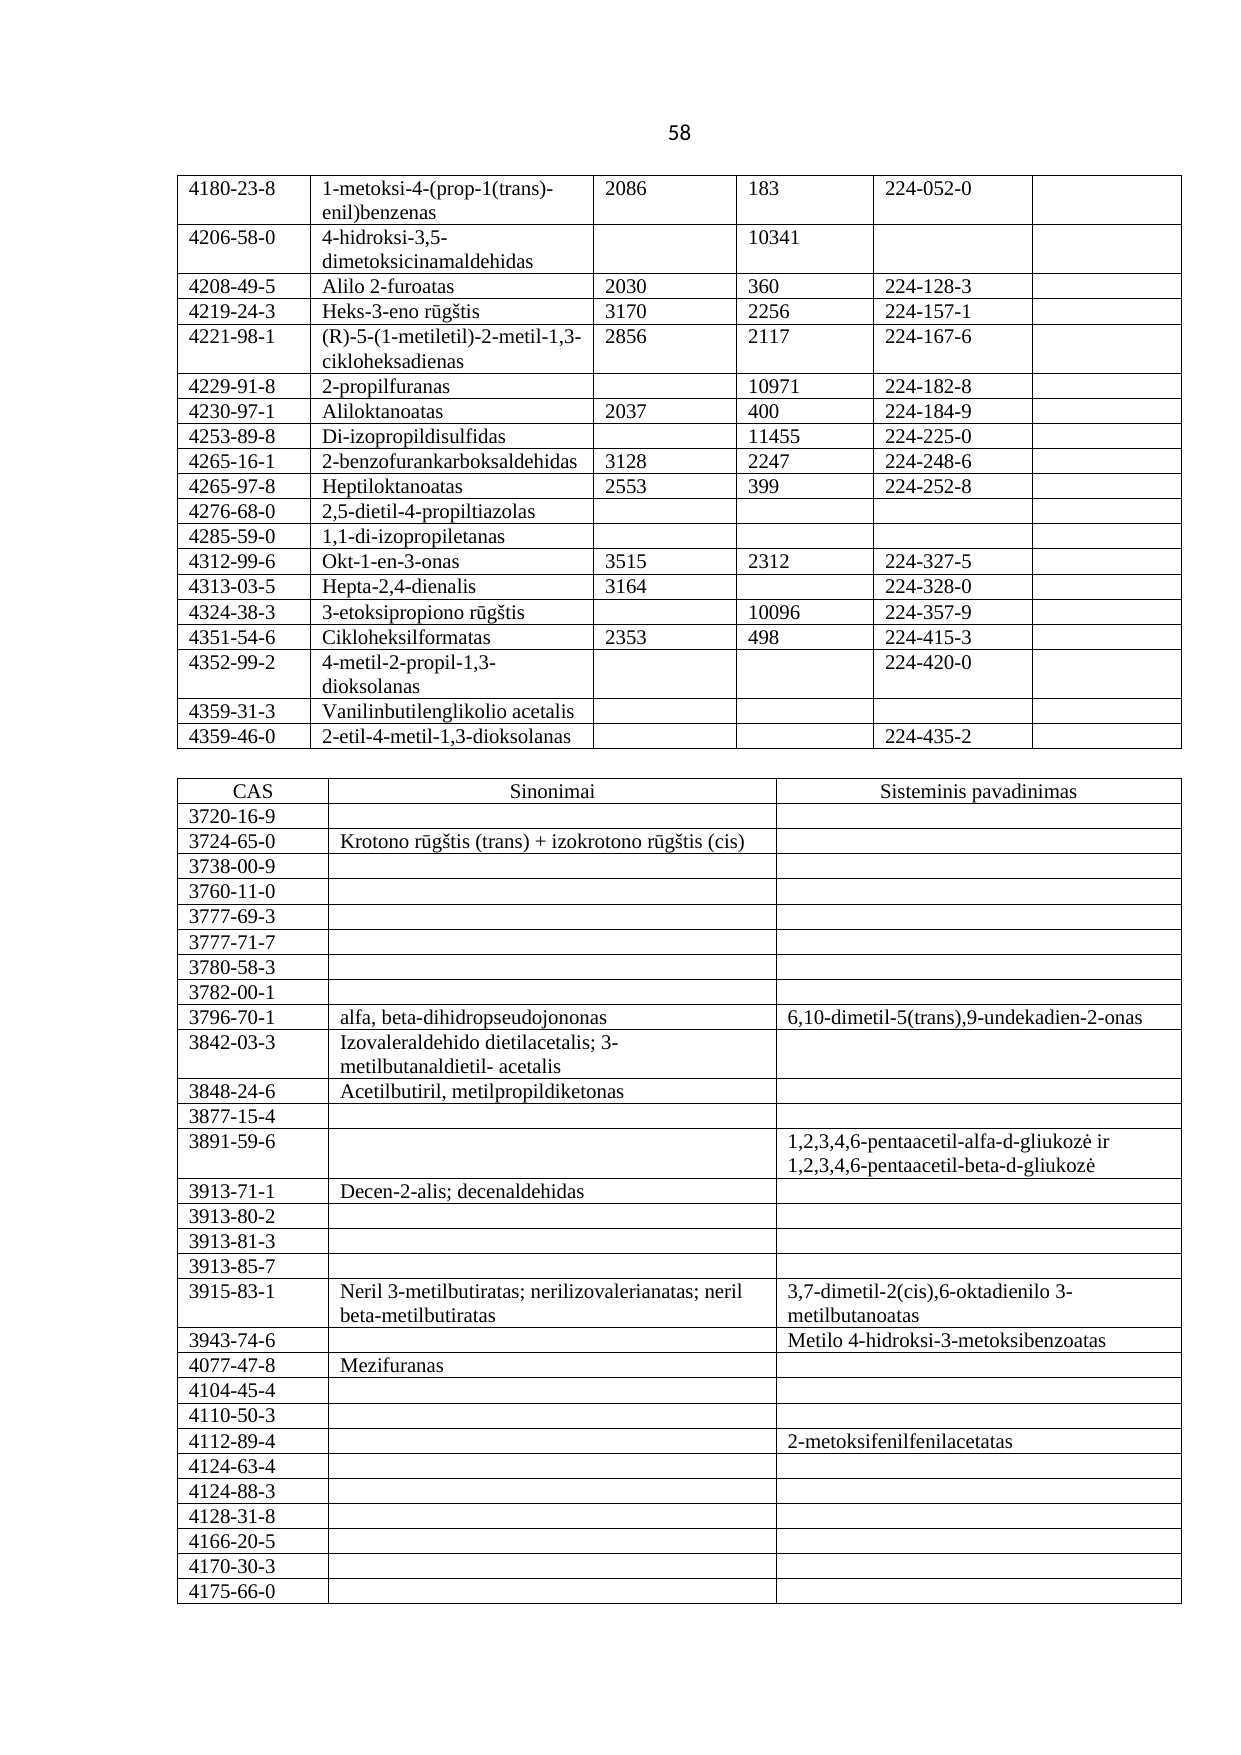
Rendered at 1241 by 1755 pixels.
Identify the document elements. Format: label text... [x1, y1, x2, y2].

table_cell [777, 1254, 1181, 1278]
table_cell Krotono rūgštis (trans) + izokrotono rūgštis (cis) [329, 829, 776, 853]
table_cell [777, 1229, 1181, 1253]
table_cell 224-415-3 [874, 625, 1032, 649]
table_cell 2-benzofurankarboksaldehidas [311, 449, 593, 473]
table_cell [594, 374, 736, 398]
table_cell 4285-59-0 [178, 524, 310, 548]
table_cell 224-128-3 [874, 274, 1032, 298]
table_cell Decen-2-alis; decenaldehidas [329, 1179, 776, 1203]
table_cell [329, 905, 776, 928]
table_cell [1033, 474, 1181, 498]
table_cell [329, 930, 776, 954]
table_cell [329, 1328, 776, 1352]
table_cell [777, 854, 1181, 878]
table_cell [329, 1378, 776, 1402]
table_cell 3738-00-9 [178, 854, 328, 878]
table_cell [594, 650, 736, 698]
table_cell [777, 1554, 1181, 1578]
table_cell [1033, 699, 1181, 723]
table_cell 4352-99-2 [178, 650, 310, 698]
table_cell 2117 [737, 325, 873, 373]
table_cell [1033, 299, 1181, 323]
table_cell [1033, 274, 1181, 298]
table_header Sisteminis pavadinimas [777, 779, 1181, 803]
table_cell 400 [737, 399, 873, 423]
table_cell 4324-38-3 [178, 600, 310, 624]
table_cell 3724-65-0 [178, 829, 328, 853]
table_cell Aliloktanoatas [311, 399, 593, 423]
table_cell [777, 1353, 1181, 1377]
table_cell 4077-47-8 [178, 1353, 328, 1377]
table_cell 2030 [594, 274, 736, 298]
table_cell 4253-89-8 [178, 424, 310, 448]
table_cell 4312-99-6 [178, 549, 310, 573]
table_cell [1033, 225, 1181, 273]
table_cell [1033, 449, 1181, 473]
table_cell [594, 699, 736, 723]
table_cell 4206-58-0 [178, 225, 310, 273]
table_cell Okt-1-en-3-onas [311, 549, 593, 573]
table_cell 3842-03-3 [178, 1030, 328, 1078]
table_cell 3760-11-0 [178, 879, 328, 903]
table_cell 4313-03-5 [178, 575, 310, 598]
table_cell [329, 1579, 776, 1603]
table_cell 10971 [737, 374, 873, 398]
table_cell 224-327-5 [874, 549, 1032, 573]
table_cell 11455 [737, 424, 873, 448]
table_cell [1033, 724, 1181, 748]
table_cell 4112-89-4 [178, 1429, 328, 1453]
table_cell 2086 [594, 176, 736, 224]
table_cell 3913-71-1 [178, 1179, 328, 1203]
table_header CAS [178, 779, 328, 803]
table_cell 4229-91-8 [178, 374, 310, 398]
table_cell 224-328-0 [874, 575, 1032, 598]
table_cell 3782-00-1 [178, 980, 328, 1004]
table_header Sinonimai [329, 779, 776, 803]
table_cell [777, 1529, 1181, 1553]
table_cell [594, 225, 736, 273]
table_cell [329, 1529, 776, 1553]
table_cell [777, 1404, 1181, 1427]
table_cell [874, 699, 1032, 723]
table_cell 4124-88-3 [178, 1479, 328, 1503]
table_cell 183 [737, 176, 873, 224]
table_cell [777, 1079, 1181, 1103]
table_cell 3796-70-1 [178, 1005, 328, 1029]
table_cell 224-435-2 [874, 724, 1032, 748]
table_cell [329, 1454, 776, 1478]
table_cell [737, 499, 873, 523]
table_cell 4351-54-6 [178, 625, 310, 649]
table_cell 224-248-6 [874, 449, 1032, 473]
table_cell 2312 [737, 549, 873, 573]
table_cell 2-propilfuranas [311, 374, 593, 398]
table_cell Acetilbutiril, metilpropildiketonas [329, 1079, 776, 1103]
table_cell 2,5-dietil-4-propiltiazolas [311, 499, 593, 523]
table_cell 1-metoksi-4-(prop-1(trans)-enil)benzenas [311, 176, 593, 224]
table_cell [329, 980, 776, 1004]
table_cell 10096 [737, 600, 873, 624]
table_cell [777, 980, 1181, 1004]
table_cell Alilo 2-furoatas [311, 274, 593, 298]
table_cell Izovaleraldehido dietilacetalis; 3-metilbutanaldietil- acetalis [329, 1030, 776, 1078]
table_cell [329, 1229, 776, 1253]
table_cell [777, 930, 1181, 954]
table_cell 2353 [594, 625, 736, 649]
table_cell 224-252-8 [874, 474, 1032, 498]
table_cell Hepta-2,4-dienalis [311, 575, 593, 598]
table_cell [329, 879, 776, 903]
table_cell [1033, 374, 1181, 398]
table_cell Heptiloktanoatas [311, 474, 593, 498]
table_cell 224-357-9 [874, 600, 1032, 624]
table_cell 4124-63-4 [178, 1454, 328, 1478]
table_cell [737, 650, 873, 698]
table_cell 4359-31-3 [178, 699, 310, 723]
table_cell 4128-31-8 [178, 1504, 328, 1528]
table_cell 224-167-6 [874, 325, 1032, 373]
table_cell [594, 600, 736, 624]
table_cell 4219-24-3 [178, 299, 310, 323]
table_cell 4359-46-0 [178, 724, 310, 748]
table_cell [777, 804, 1181, 828]
table_cell 2-metoksifenilfenilacetatas [777, 1429, 1181, 1453]
table_cell 3913-85-7 [178, 1254, 328, 1278]
table_cell 4-metil-2-propil-1,3-dioksolanas [311, 650, 593, 698]
table_cell [1033, 600, 1181, 624]
table_cell 4265-97-8 [178, 474, 310, 498]
table_cell 10341 [737, 225, 873, 273]
table_cell 3915-83-1 [178, 1279, 328, 1327]
table_cell 3777-71-7 [178, 930, 328, 954]
table_cell 498 [737, 625, 873, 649]
table_cell Di-izopropildisulfidas [311, 424, 593, 448]
table_cell [777, 879, 1181, 903]
table_cell [594, 424, 736, 448]
table_cell [329, 1554, 776, 1578]
table_cell 4110-50-3 [178, 1404, 328, 1427]
table_cell [329, 1404, 776, 1427]
table_cell 3877-15-4 [178, 1104, 328, 1128]
table_cell 224-225-0 [874, 424, 1032, 448]
table_cell 2256 [737, 299, 873, 323]
table_cell 3913-80-2 [178, 1204, 328, 1228]
table_cell [777, 1204, 1181, 1228]
table_cell Cikloheksilformatas [311, 625, 593, 649]
table_cell [737, 575, 873, 598]
table_cell [329, 1129, 776, 1177]
table_cell 3943-74-6 [178, 1328, 328, 1352]
table_cell Heks-3-eno rūgštis [311, 299, 593, 323]
table_cell [329, 1254, 776, 1278]
table_cell 2037 [594, 399, 736, 423]
table_cell 4170-30-3 [178, 1554, 328, 1578]
table_cell 4175-66-0 [178, 1579, 328, 1603]
table_cell [1033, 424, 1181, 448]
table_cell Neril 3-metilbutiratas; nerilizovalerianatas; neril beta-metilbutiratas [329, 1279, 776, 1327]
table_cell 1,1-di-izopropiletanas [311, 524, 593, 548]
table_cell [329, 1479, 776, 1503]
table_cell [777, 1030, 1181, 1078]
table_cell 3777-69-3 [178, 905, 328, 928]
table_cell [777, 905, 1181, 928]
table_cell 3720-16-9 [178, 804, 328, 828]
table_cell [777, 1104, 1181, 1128]
table_cell 224-157-1 [874, 299, 1032, 323]
table_cell [777, 955, 1181, 979]
table_cell [874, 499, 1032, 523]
table_cell [1033, 176, 1181, 224]
table_cell Vanilinbutilenglikolio acetalis [311, 699, 593, 723]
table_cell [594, 524, 736, 548]
table_cell 2856 [594, 325, 736, 373]
table_cell 224-052-0 [874, 176, 1032, 224]
table_cell [737, 699, 873, 723]
table_cell 4265-16-1 [178, 449, 310, 473]
table_cell 3164 [594, 575, 736, 598]
table_cell 224-182-8 [874, 374, 1032, 398]
table_cell alfa, beta-dihidropseudojononas [329, 1005, 776, 1029]
table_cell 3170 [594, 299, 736, 323]
table_cell 3891-59-6 [178, 1129, 328, 1177]
table_cell Mezifuranas [329, 1353, 776, 1377]
table_cell 4276-68-0 [178, 499, 310, 523]
table_cell 4-hidroksi-3,5-dimetoksicinamaldehidas [311, 225, 593, 273]
table_cell [329, 1104, 776, 1128]
table_cell [777, 1378, 1181, 1402]
table_cell 3848-24-6 [178, 1079, 328, 1103]
table_cell 360 [737, 274, 873, 298]
table_cell [874, 524, 1032, 548]
table_cell 2553 [594, 474, 736, 498]
table_cell [777, 1479, 1181, 1503]
table_cell [329, 804, 776, 828]
table_cell 4166-20-5 [178, 1529, 328, 1553]
table_cell [737, 524, 873, 548]
table_cell [329, 1429, 776, 1453]
table_cell Metilo 4-hidroksi-3-metoksibenzoatas [777, 1328, 1181, 1352]
table_cell 4104-45-4 [178, 1378, 328, 1402]
table_cell 4208-49-5 [178, 274, 310, 298]
table_cell [1033, 399, 1181, 423]
table_cell [874, 225, 1032, 273]
table_cell 3,7-dimetil-2(cis),6-oktadienilo 3-metilbutanoatas [777, 1279, 1181, 1327]
table_cell [594, 499, 736, 523]
table_cell [1033, 499, 1181, 523]
table_cell [1033, 524, 1181, 548]
table_cell 399 [737, 474, 873, 498]
table_cell [1033, 549, 1181, 573]
table_cell 4180-23-8 [178, 176, 310, 224]
table_cell 4221-98-1 [178, 325, 310, 373]
table_cell [777, 1504, 1181, 1528]
table_cell [777, 1579, 1181, 1603]
table_cell 2247 [737, 449, 873, 473]
table_cell [1033, 650, 1181, 698]
table_cell 2-etil-4-metil-1,3-dioksolanas [311, 724, 593, 748]
table_cell [594, 724, 736, 748]
table_cell 3-etoksipropiono rūgštis [311, 600, 593, 624]
table_cell [329, 955, 776, 979]
table_cell 3128 [594, 449, 736, 473]
table_cell [329, 1504, 776, 1528]
table_cell 1,2,3,4,6-pentaacetil-alfa-d-gliukozė ir 1,2,3,4,6-pentaacetil-beta-d-gliukozė [777, 1129, 1181, 1177]
table_cell 3515 [594, 549, 736, 573]
table_cell 224-184-9 [874, 399, 1032, 423]
table_cell 4230-97-1 [178, 399, 310, 423]
table_cell 224-420-0 [874, 650, 1032, 698]
table_cell [777, 829, 1181, 853]
table_cell [1033, 575, 1181, 598]
table_cell [777, 1179, 1181, 1203]
table_cell [329, 1204, 776, 1228]
table_cell (R)-5-(1-metiletil)-2-metil-1,3-cikloheksadienas [311, 325, 593, 373]
table_cell 3913-81-3 [178, 1229, 328, 1253]
table_cell [1033, 325, 1181, 373]
table_cell 3780-58-3 [178, 955, 328, 979]
table_cell [1033, 625, 1181, 649]
table_cell 6,10-dimetil-5(trans),9-undekadien-2-onas [777, 1005, 1181, 1029]
table_cell [777, 1454, 1181, 1478]
table_cell [737, 724, 873, 748]
table_cell [329, 854, 776, 878]
